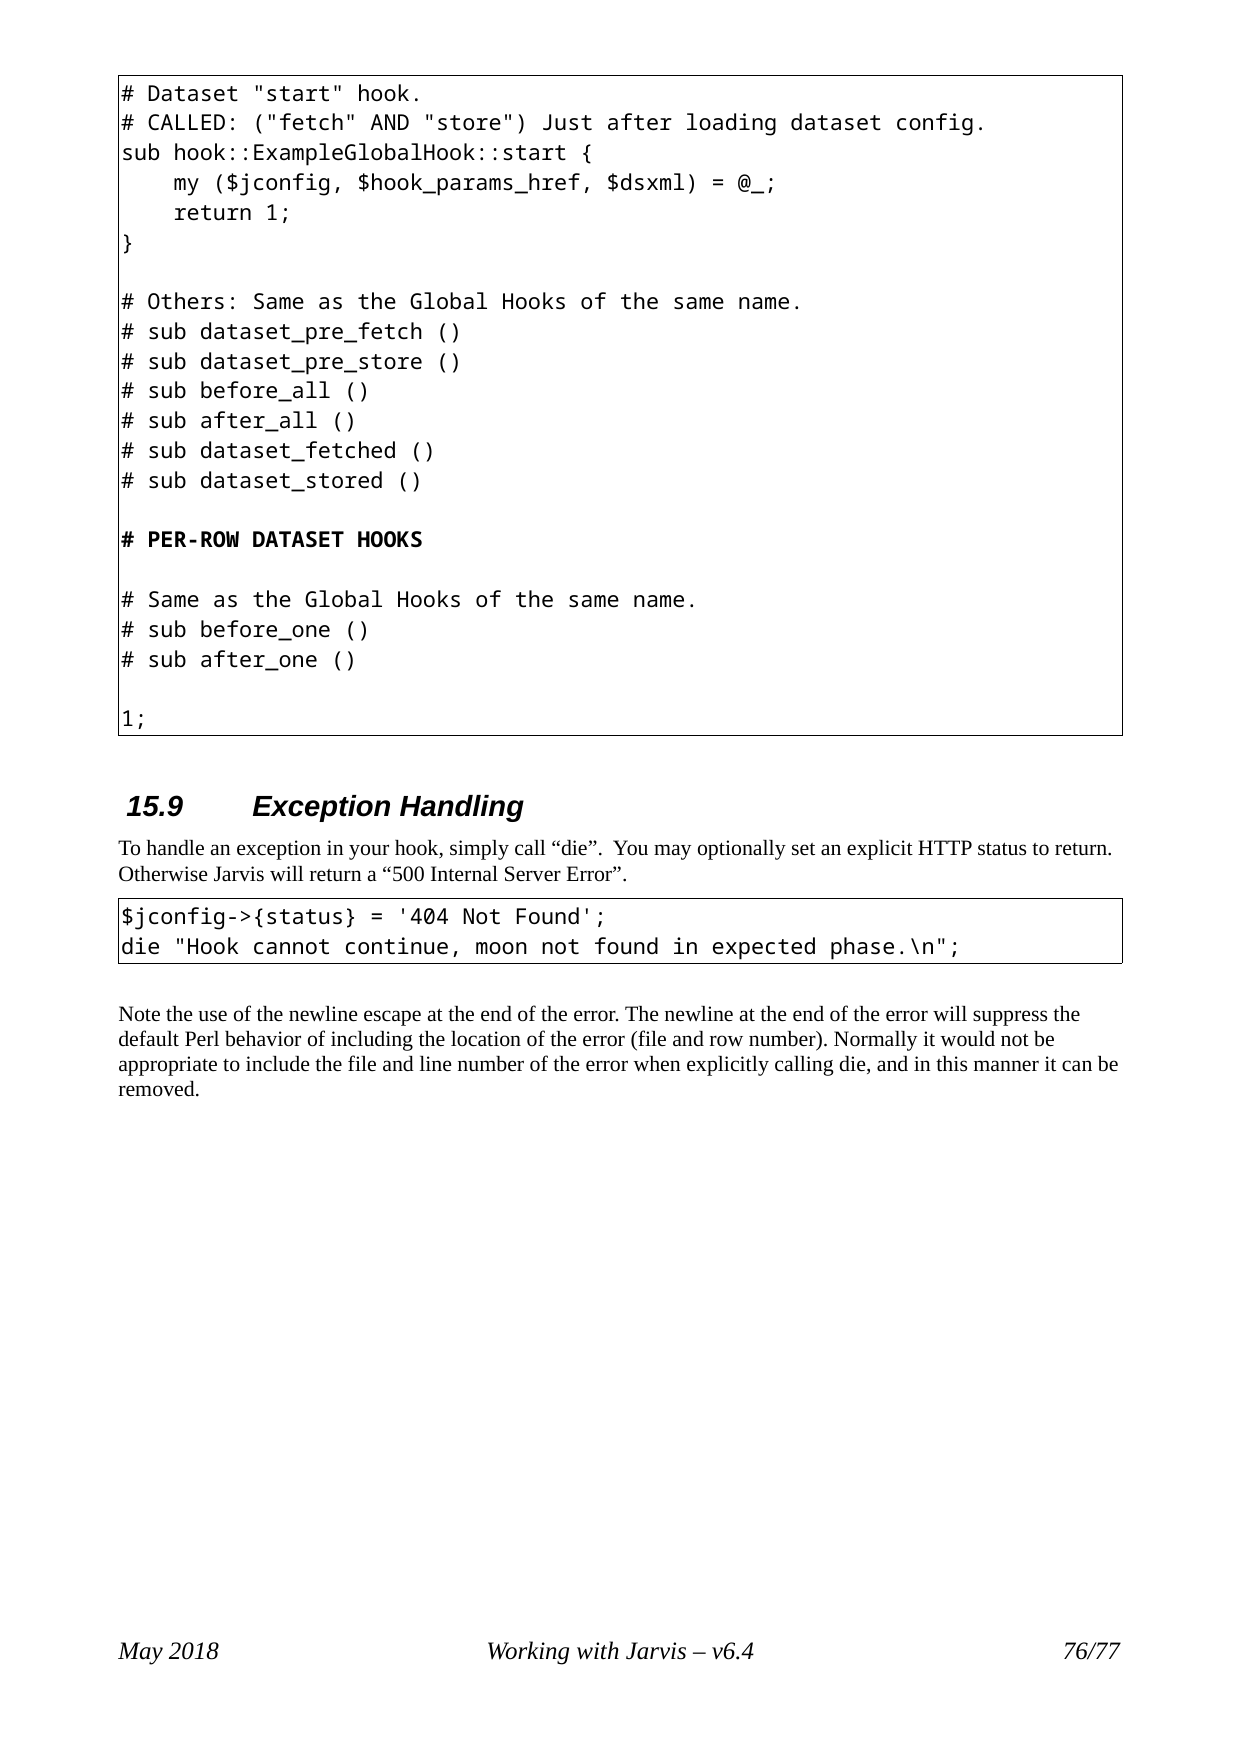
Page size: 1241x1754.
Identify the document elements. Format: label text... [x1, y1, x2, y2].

text # sub dataset_stored () [119, 462, 1122, 495]
text sub hook::ExampleGlobalHook::start { [119, 134, 1122, 164]
text } [119, 224, 1122, 256]
text # sub before_all () [119, 373, 1122, 403]
text # Dataset "start" hook. [119, 76, 1122, 105]
text # sub after_one () [119, 641, 1122, 673]
text # sub after_all () [119, 403, 1122, 432]
text # PER-ROW DATASET HOOKS [119, 522, 1122, 554]
text # Others: Same as the Global Hooks of the same name. [119, 283, 1122, 313]
text return 1; [119, 194, 1122, 224]
subtitle Exception Handling [118, 789, 1122, 823]
text # sub dataset_pre_fetch () [119, 313, 1122, 343]
text Note the use of the newline escape at the end of the error. The newline at the end of the error will suppress the default Perl behavior of including the location of the error (file and row number). Normally it would not be appropriate to include the file and line number of the error when explicitly calling die, and in this manner it can be removed. [118, 1001, 1122, 1102]
text die "Hook cannot continue, moon not found in expected phase.\n"; [119, 928, 1122, 963]
text 1; [119, 701, 1122, 735]
text # sub dataset_fetched () [119, 432, 1122, 462]
text # sub before_one () [119, 611, 1122, 641]
text $jconfig->{status} = '404 Not Found'; [119, 899, 1122, 928]
text To handle an exception in your hook, simply call “die”. You may optionally set an explicit HTTP status to return. Otherwise Jarvis will return a “500 Internal Server Error”. [118, 835, 1122, 886]
text # Same as the Global Hooks of the same name. [119, 581, 1122, 611]
text # CALLED: ("fetch" AND "store") Just after loading dataset config. [119, 105, 1122, 134]
text # sub dataset_pre_store () [119, 343, 1122, 373]
text my ($jconfig, $hook_params_href, $dsxml) = @_; [119, 164, 1122, 194]
